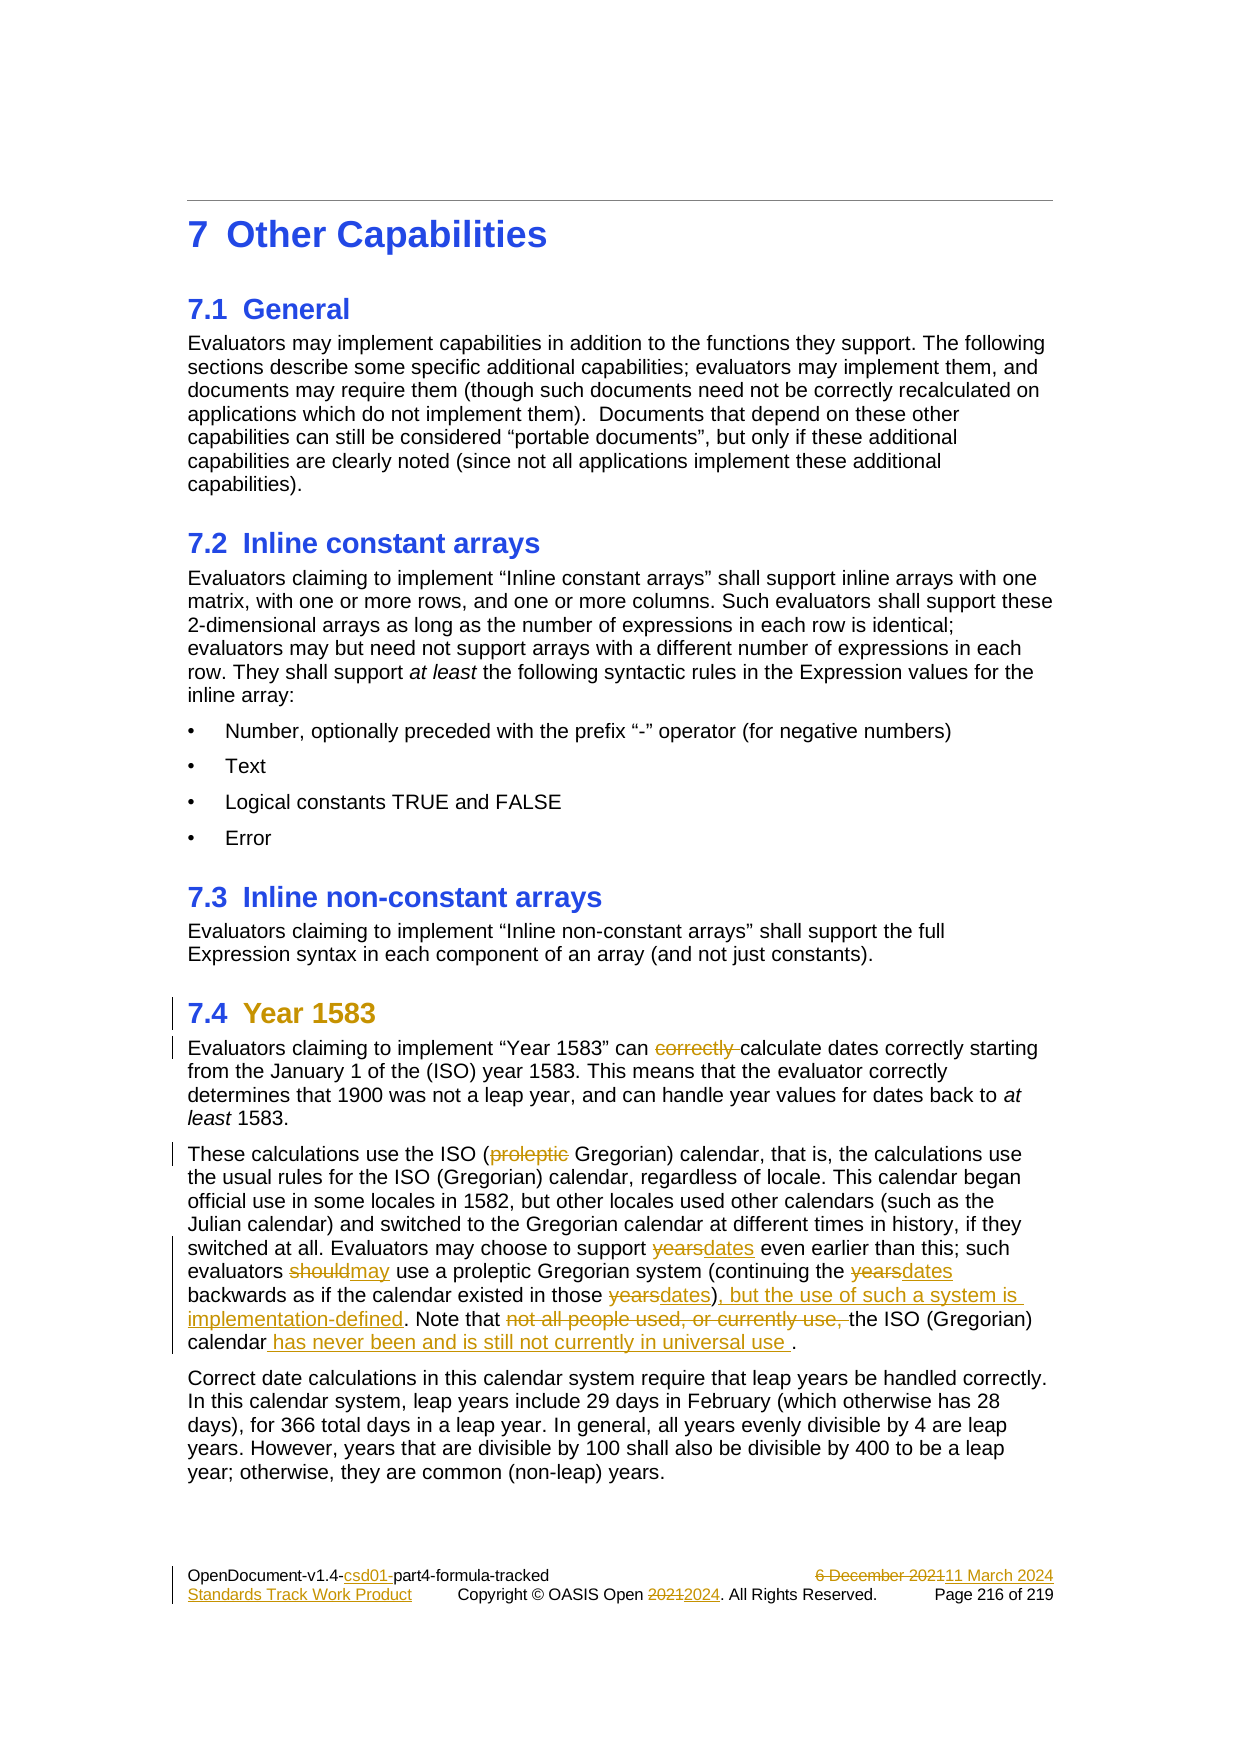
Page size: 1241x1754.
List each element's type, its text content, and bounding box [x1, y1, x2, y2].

list Number, optionally preceded with the prefix “-” operator (for negative numbers) [187, 719, 1053, 743]
list Text [187, 755, 1053, 778]
text Correct date calculations in this calendar system require that leap years be handled correctly. In this calendar system, leap years include 29 days in February (which otherwise has 28 days), for 366 total days in a leap year. In general, all years evenly divisible by 4 are leap years. However, years that are divisible by 100 shall also be divisible by 400 to be a leap year; otherwise, they are common (non-leap) years. [187, 1366, 1053, 1484]
subtitle Inline non-constant arrays [187, 881, 1053, 913]
text Evaluators claiming to implement “Year 1583” can calculate dates correctly starting from the January 1 of the (ISO) year 1583. This means that the evaluator correctly determines that 1900 was not a leap year, and can handle year values for dates back to at least 1583. [187, 1036, 1053, 1130]
subtitle Year 1583 [187, 997, 1053, 1030]
list Logical constants TRUE and FALSE [187, 791, 1053, 814]
subtitle General [187, 293, 1053, 326]
text Evaluators claiming to implement “Inline constant arrays” shall support inline arrays with one matrix, with one or more rows, and one or more columns. Such evaluators shall support these 2-dimensional arrays as long as the number of expressions in each row is identical; evaluators may but need not support arrays with a different number of expressions in each row. They shall support at least the following syntactic rules in the Expression values for the inline array: [187, 566, 1053, 707]
subtitle Other Capabilities [187, 201, 1053, 256]
text Evaluators claiming to implement “Inline non-constant arrays” shall support the full Expression syntax in each component of an array (and not just constants). [187, 919, 1053, 966]
subtitle Inline constant arrays [187, 527, 1053, 560]
text Evaluators may implement capabilities in addition to the functions they support. The following sections describe some specific additional capabilities; evaluators may implement them, and documents may require them (though such documents need not be correctly recalculated on applications which do not implement them). Documents that depend on these other capabilities can still be considered “portable documents”, but only if these additional capabilities are clearly noted (since not all applications implement these additional capabilities). [187, 332, 1053, 496]
list Error [187, 826, 1053, 850]
text These calculations use the ISO ( Gregorian) calendar, that is, the calculations use the usual rules for the ISO (Gregorian) calendar, regardless of locale. This calendar began official use in some locales in 1582, but other locales used other calendars (such as the Julian calendar) and switched to the Gregorian calendar at different times in history, if they switched at all. Evaluators may choose to support dates even earlier than this; such evaluators may use a proleptic Gregorian system (continuing the dates backwards as if the calendar existed in those dates), but the use of such a system is implementation-defined. Note that the ISO (Gregorian) calendar has never been and is still not currently in universal use . [187, 1142, 1053, 1354]
